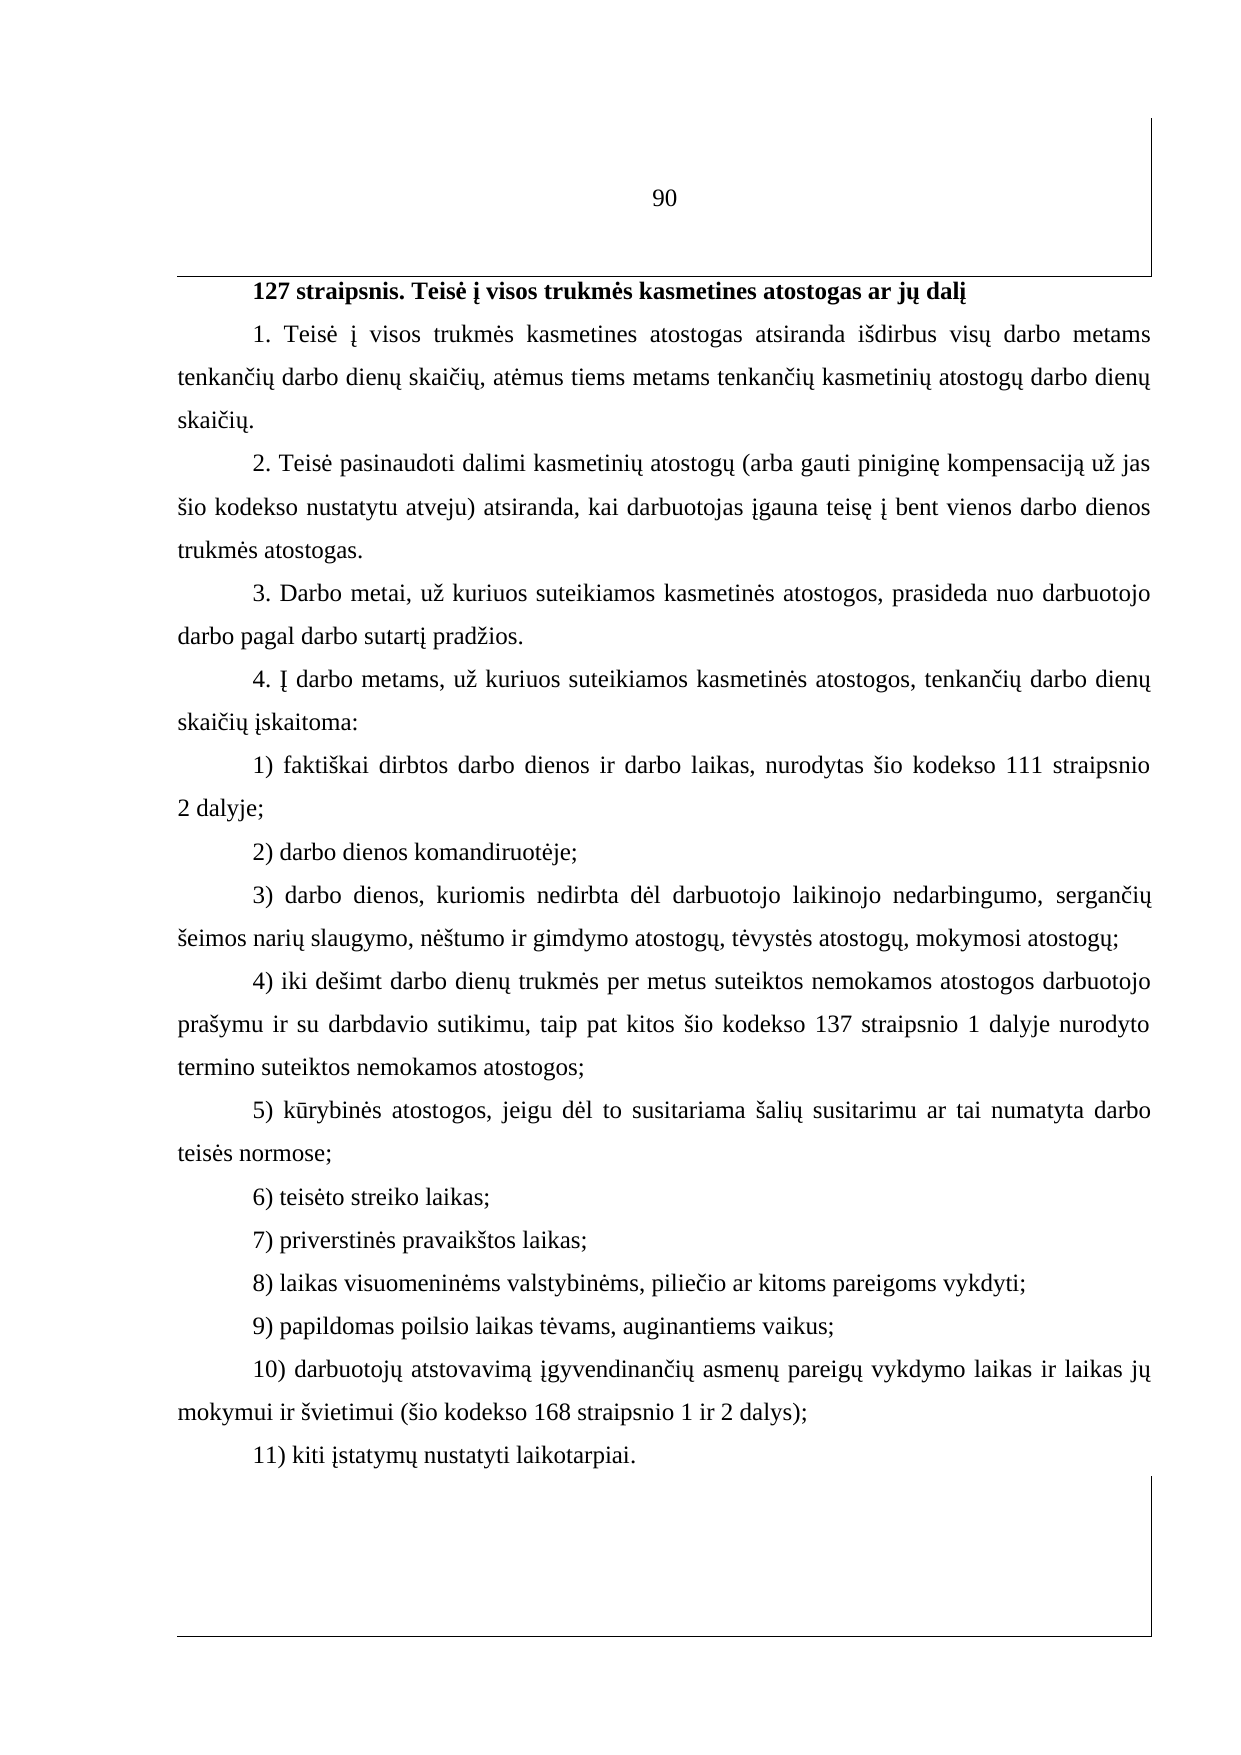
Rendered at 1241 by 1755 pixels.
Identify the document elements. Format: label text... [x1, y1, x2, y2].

text 2) darbo dienos komandiruotėje; [177, 837, 1152, 865]
text 1) faktiškai dirbtos darbo dienos ir darbo laikas, nurodytas šio kodekso 111 straipsnio 2 dalyje; [177, 750, 1152, 822]
text 4. Į darbo metams, už kuriuos suteikiamos kasmetinės atostogos, tenkančių darbo dienų skaičių įskaitoma: [177, 664, 1152, 736]
subtitle 127 straipsnis. Teisė į visos trukmės kasmetines atostogas ar jų dalį [177, 276, 1152, 305]
text 7) priverstinės pravaikštos laikas; [177, 1225, 1152, 1253]
text 3) darbo dienos, kuriomis nedirbta dėl darbuotojo laikinojo nedarbingumo, sergančių šeimos narių slaugymo, nėštumo ir gimdymo atostogų, tėvystės atostogų, mokymosi atostogų; [177, 880, 1152, 952]
text 2. Teisė pasinaudoti dalimi kasmetinių atostogų (arba gauti piniginę kompensaciją už jas šio kodekso nustatytu atveju) atsiranda, kai darbuotojas įgauna teisę į bent vienos darbo dienos trukmės atostogas. [177, 448, 1152, 563]
text 6) teisėto streiko laikas; [177, 1182, 1152, 1210]
text 4) iki dešimt darbo dienų trukmės per metus suteiktos nemokamos atostogos darbuotojo prašymu ir su darbdavio sutikimu, taip pat kitos šio kodekso 137 straipsnio 1 dalyje nurodyto termino suteiktos nemokamos atostogos; [177, 966, 1152, 1081]
text 9) papildomas poilsio laikas tėvams, auginantiems vaikus; [177, 1311, 1152, 1340]
text 11) kiti įstatymų nustatyti laikotarpiai. [177, 1440, 1152, 1469]
text 10) darbuotojų atstovavimą įgyvendinančių asmenų pareigų vykdymo laikas ir laikas jų mokymui ir švietimui (šio kodekso 168 straipsnio 1 ir 2 dalys); [177, 1354, 1152, 1426]
text 8) laikas visuomeninėms valstybinėms, piliečio ar kitoms pareigoms vykdyti; [177, 1268, 1152, 1297]
text 1. Teisė į visos trukmės kasmetines atostogas atsiranda išdirbus visų darbo metams tenkančių darbo dienų skaičių, atėmus tiems metams tenkančių kasmetinių atostogų darbo dienų skaičių. [177, 319, 1152, 434]
text 5) kūrybinės atostogos, jeigu dėl to susitariama šalių susitarimu ar tai numatyta darbo teisės normose; [177, 1095, 1152, 1167]
text 3. Darbo metai, už kuriuos suteikiamos kasmetinės atostogos, prasideda nuo darbuotojo darbo pagal darbo sutartį pradžios. [177, 578, 1152, 650]
